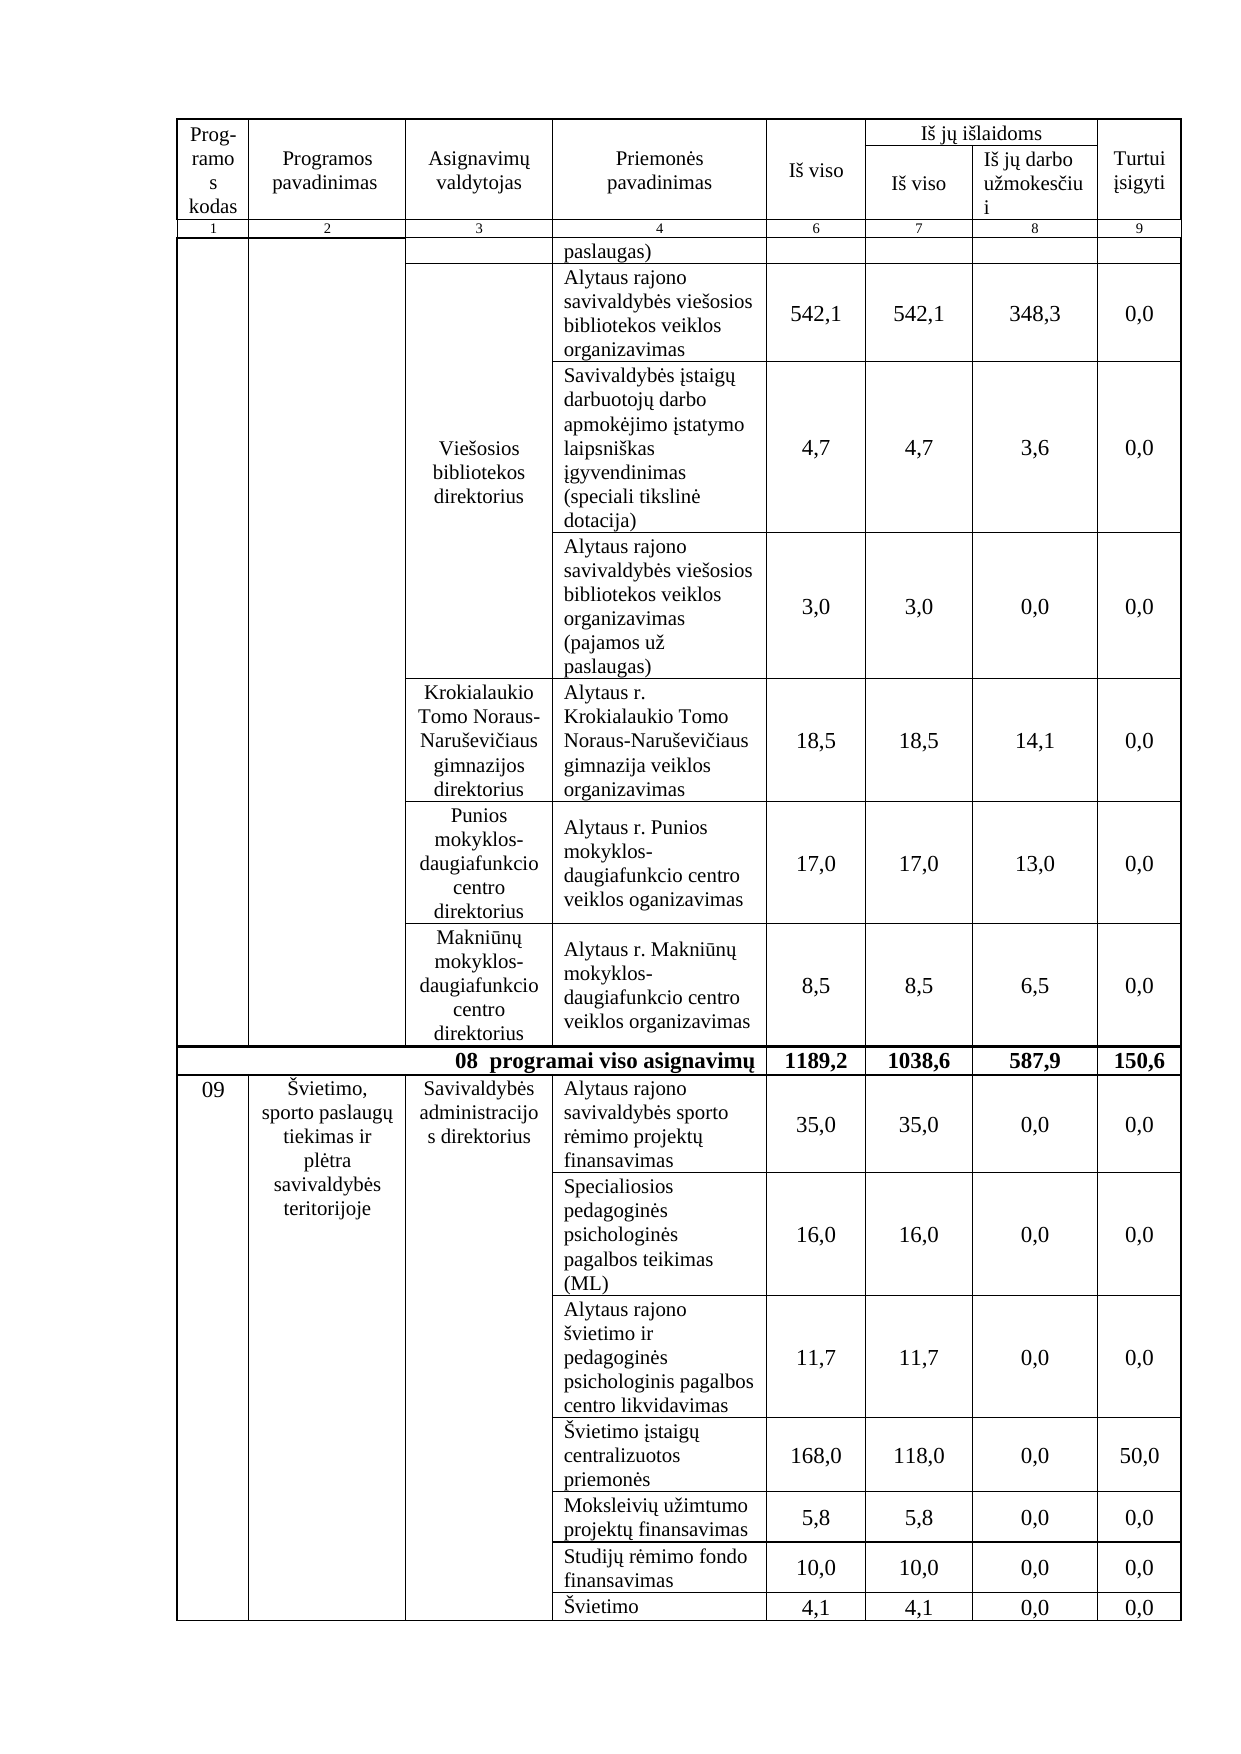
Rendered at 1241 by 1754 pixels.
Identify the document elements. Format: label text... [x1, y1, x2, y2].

table_cell 17,0 [866, 802, 972, 923]
table_cell Makniūnų mokyklos-daugiafunkcio centro direktorius [406, 924, 552, 1045]
table_cell 9 [1098, 220, 1181, 237]
table_cell 542,1 [866, 264, 972, 361]
table_header Asignavimų valdytojas [406, 120, 552, 219]
table_cell 2 [249, 220, 405, 237]
table_cell Savivaldybės įstaigų darbuotojų darbo apmokėjimo įstatymo laipsniškas įgyvendinimas (speciali tikslinė dotacija) [553, 362, 766, 532]
table_cell Iš jų darbo užmokesčiui [973, 146, 1097, 219]
table_cell Punios mokyklos-daugiafunkcio centro direktorius [406, 802, 552, 923]
table_cell Alytaus r. Makniūnų mokyklos-daugiafunkcio centro veiklos organizavimas [553, 924, 766, 1045]
table_cell 13,0 [973, 802, 1097, 923]
table_cell Alytaus rajono švietimo ir pedagoginės psichologinis pagalbos centro likvidavimas [553, 1296, 766, 1417]
table_cell 0,0 [1098, 802, 1180, 923]
table_cell 587,9 [973, 1048, 1097, 1074]
table_cell Alytaus rajono savivaldybės viešosios bibliotekos veiklos organizavimas (pajamos už paslaugas) [553, 533, 766, 678]
table_cell [973, 238, 1097, 263]
table_cell 14,1 [973, 679, 1097, 801]
table_cell 348,3 [973, 264, 1097, 361]
table_cell 0,0 [973, 1492, 1097, 1541]
table_cell 150,6 [1098, 1048, 1180, 1074]
table_cell 1 [178, 220, 248, 237]
table_cell 0,0 [973, 1296, 1097, 1417]
table_cell 1189,2 [767, 1048, 865, 1074]
table_header Prog-ramos kodas [178, 120, 248, 219]
table_cell 5,8 [866, 1492, 972, 1541]
table_cell paslaugas) [553, 238, 766, 263]
table_cell 118,0 [866, 1418, 972, 1491]
table_cell Švietimo [553, 1593, 766, 1620]
table_cell 3,6 [973, 362, 1097, 532]
table_cell [406, 238, 552, 263]
table_cell 16,0 [866, 1173, 972, 1294]
table_cell 11,7 [767, 1296, 865, 1417]
table_cell 3,0 [767, 533, 865, 678]
table_cell 09 [178, 1076, 248, 1620]
table_cell 0,0 [1098, 1593, 1180, 1620]
table_cell 0,0 [1098, 1543, 1180, 1592]
table_cell 18,5 [866, 679, 972, 801]
table_cell 35,0 [866, 1076, 972, 1172]
table_cell 6,5 [973, 924, 1097, 1045]
table_header Iš viso [767, 120, 865, 219]
table_cell 0,0 [1098, 1173, 1180, 1294]
table_cell [178, 239, 248, 1045]
table_cell 0,0 [973, 1543, 1097, 1592]
table_cell Moksleivių užimtumo projektų finansavimas [553, 1492, 766, 1541]
table_cell 3 [406, 220, 552, 237]
table_cell 4 [553, 220, 766, 237]
table_cell Švietimo, sporto paslaugų tiekimas ir plėtra savivaldybės teritorijoje [249, 1076, 405, 1620]
table_cell Alytaus r. Punios mokyklos-daugiafunkcio centro veiklos oganizavimas [553, 802, 766, 923]
table_cell 7 [866, 220, 972, 237]
table_cell [767, 238, 865, 263]
table_cell 0,0 [973, 1593, 1097, 1620]
table_cell 8,5 [866, 924, 972, 1045]
table_cell 4,7 [767, 362, 865, 532]
table_cell 3,0 [866, 533, 972, 678]
table_header Programos pavadinimas [249, 120, 405, 219]
table_cell Studijų rėmimo fondo finansavimas [553, 1543, 766, 1592]
table_cell Alytaus rajono savivaldybės viešosios bibliotekos veiklos organizavimas [553, 264, 766, 361]
table_cell 0,0 [1098, 679, 1180, 801]
table_cell 10,0 [767, 1543, 865, 1592]
table_cell 11,7 [866, 1296, 972, 1417]
table_cell 0,0 [973, 533, 1097, 678]
table_cell 6 [767, 220, 865, 237]
table_cell 1038,6 [866, 1048, 972, 1074]
table_cell 5,8 [767, 1492, 865, 1541]
table_cell Alytaus rajono savivaldybės sporto rėmimo projektų finansavimas [553, 1076, 766, 1172]
table_cell 542,1 [767, 264, 865, 361]
table_cell 0,0 [1098, 1296, 1180, 1417]
table_cell Viešosios bibliotekos direktorius [406, 264, 552, 678]
table_cell 0,0 [1098, 533, 1180, 678]
table_cell 18,5 [767, 679, 865, 801]
table_cell 08 programai viso asignavimų [178, 1048, 766, 1074]
table_cell 0,0 [1098, 264, 1180, 361]
table_cell 50,0 [1098, 1418, 1180, 1491]
table_cell 0,0 [973, 1418, 1097, 1491]
table_cell Savivaldybės administracijos direktorius [406, 1076, 552, 1620]
table_cell [866, 238, 972, 263]
table_cell 0,0 [1098, 1492, 1180, 1541]
table_cell 0,0 [1098, 362, 1180, 532]
table_cell 35,0 [767, 1076, 865, 1172]
table_cell 168,0 [767, 1418, 865, 1491]
table_cell Švietimo įstaigų centralizuotos priemonės [553, 1418, 766, 1491]
table_cell Specialiosios pedagoginės psichologinės pagalbos teikimas (ML) [553, 1173, 766, 1294]
table_cell 4,1 [767, 1593, 865, 1620]
table_cell 0,0 [973, 1173, 1097, 1294]
table_cell 16,0 [767, 1173, 865, 1294]
table_cell 4,7 [866, 362, 972, 532]
table_cell 8 [973, 220, 1097, 237]
table_cell Krokialaukio Tomo Noraus-Naruševičiaus gimnazijos direktorius [406, 679, 552, 801]
table_cell 8,5 [767, 924, 865, 1045]
table_header Iš jų išlaidoms [866, 120, 1097, 145]
table_cell 10,0 [866, 1543, 972, 1592]
table_cell 0,0 [1098, 1076, 1180, 1172]
table_cell 17,0 [767, 802, 865, 923]
table_cell [249, 239, 405, 1045]
table_header Priemonės pavadinimas [553, 120, 766, 219]
table_cell 4,1 [866, 1593, 972, 1620]
table_cell 0,0 [1098, 924, 1180, 1045]
table_cell Alytaus r. Krokialaukio Tomo Noraus-Naruševičiaus gimnazija veiklos organizavimas [553, 679, 766, 801]
table_cell 0,0 [973, 1076, 1097, 1172]
table_cell [1098, 238, 1180, 263]
table_header Turtui įsigyti [1098, 120, 1180, 219]
table_cell Iš viso [866, 146, 972, 219]
